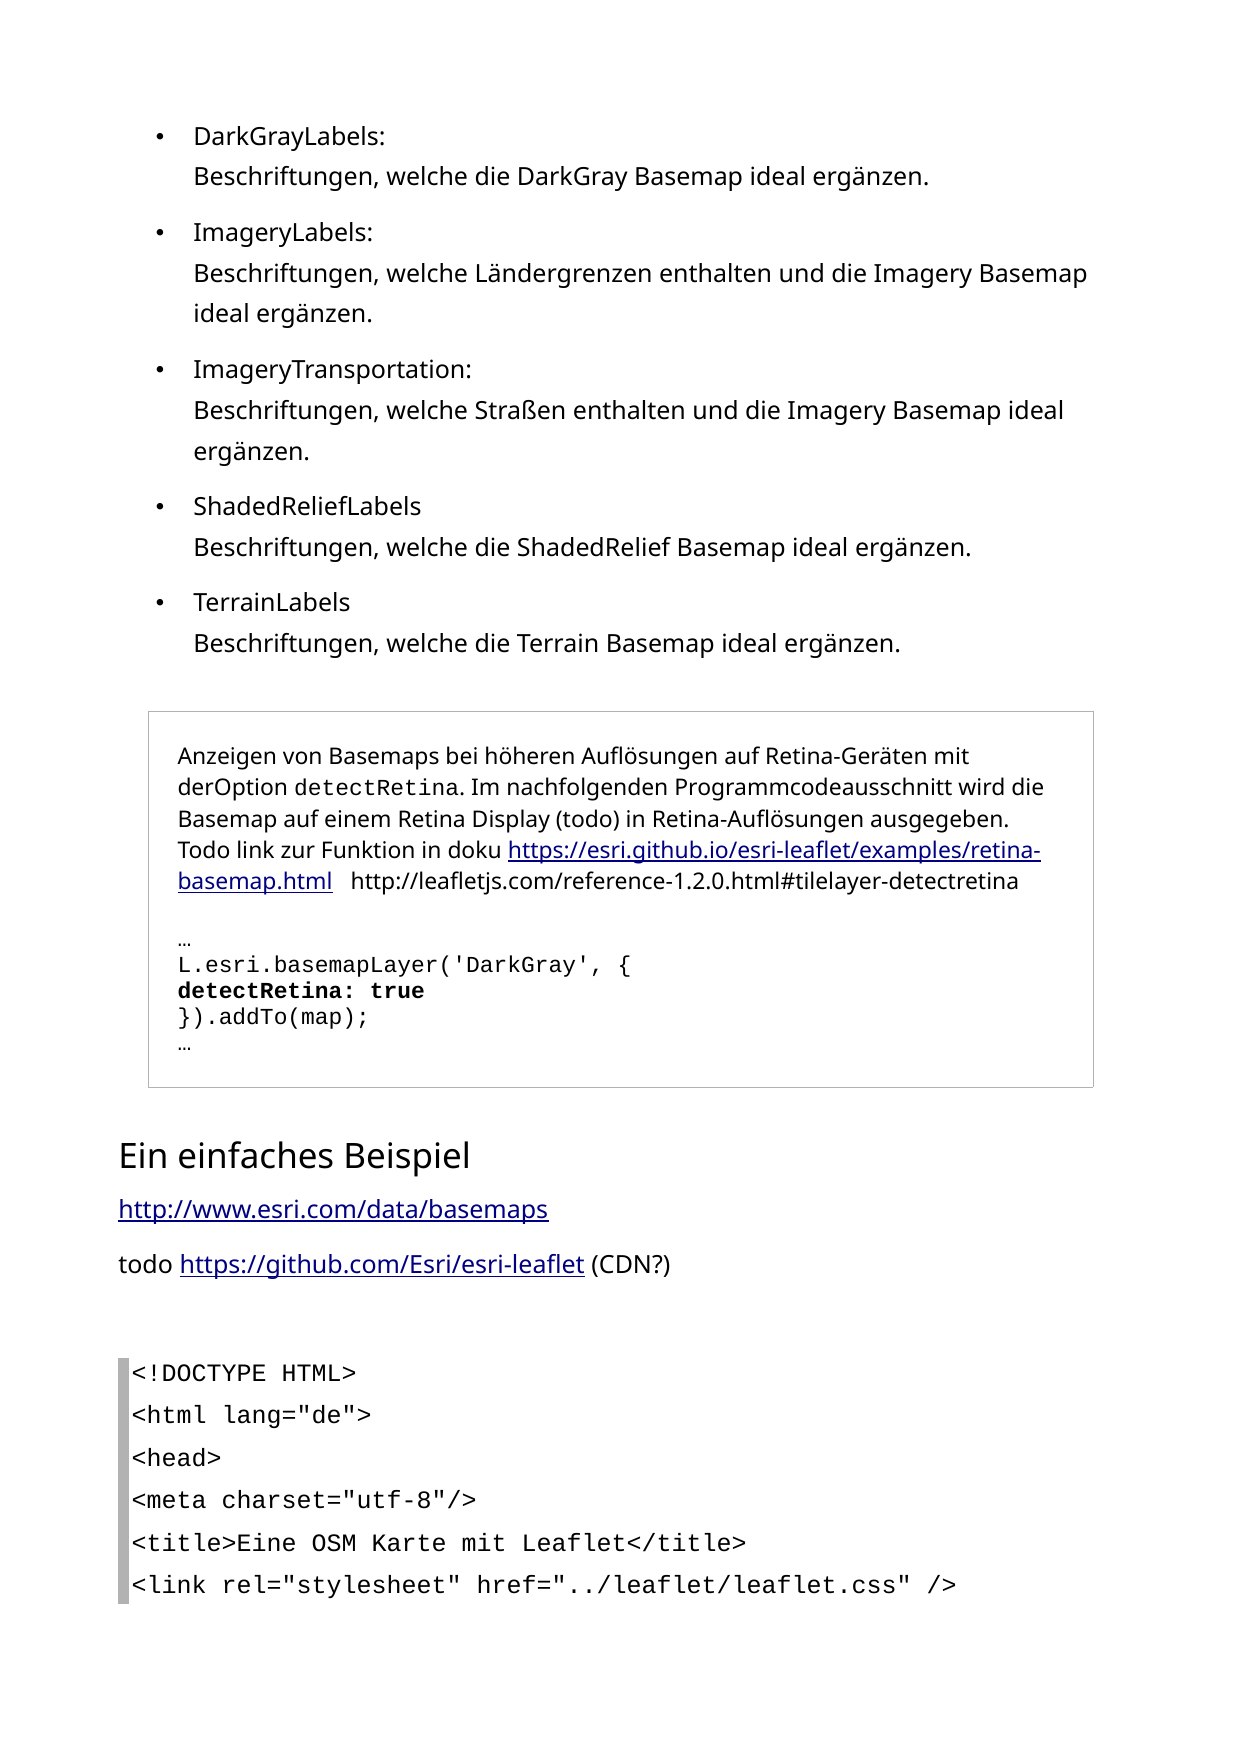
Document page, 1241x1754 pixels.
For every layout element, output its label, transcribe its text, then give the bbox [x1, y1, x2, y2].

text <html lang="de"> [129, 1400, 1122, 1431]
list TerrainLabels Beschriftungen, welche die Terrain Basemap ideal ergänzen. [156, 585, 1122, 660]
text Anzeigen von Basemaps bei höheren Auflösungen auf Retina-Geräten mit derOption detectRetina. Im nachfolgenden Programmcodeausschnitt wird die Basemap auf einem Retina Display (todo) in Retina-Auflösungen ausgegeben. Todo link zur Funktion in doku https://esri.github.io/esri-leaflet/examples/retina-basemap.html http://leafletjs.com/reference-1.2.0.html#tilelayer-detectretina … L.esri.basemapLayer('DarkGray', { detectRetina: true }).addTo(map); … [149, 712, 1093, 1087]
text <title>Eine OSM Karte mit Leaflet</title> [129, 1527, 1122, 1559]
list DarkGrayLabels: Beschriftungen, welche die DarkGray Basemap ideal ergänzen. [156, 118, 1122, 193]
text <!DOCTYPE HTML> [118, 1357, 1122, 1389]
list ImageryLabels: Beschriftungen, welche Ländergrenzen enthalten und die Imagery Basemap ideal ergänzen. [156, 214, 1122, 330]
text <head> [129, 1442, 1122, 1474]
list ImageryTransportation: Beschriftungen, welche Straßen enthalten und die Imagery Basemap ideal ergänzen. [156, 351, 1122, 467]
text http://www.esri.com/data/basemaps [118, 1191, 1122, 1225]
subtitle Ein einfaches Beispiel [118, 1131, 1122, 1179]
text <meta charset="utf-8"/> [129, 1485, 1122, 1516]
list ShadedReliefLabels Beschriftungen, welche die ShadedRelief Basemap ideal ergänzen. [156, 488, 1122, 563]
text <link rel="stylesheet" href="../leaflet/leaflet.css" /> [129, 1570, 1122, 1604]
text todo https://github.com/Esri/esri-leaflet (CDN?) [118, 1247, 1122, 1281]
